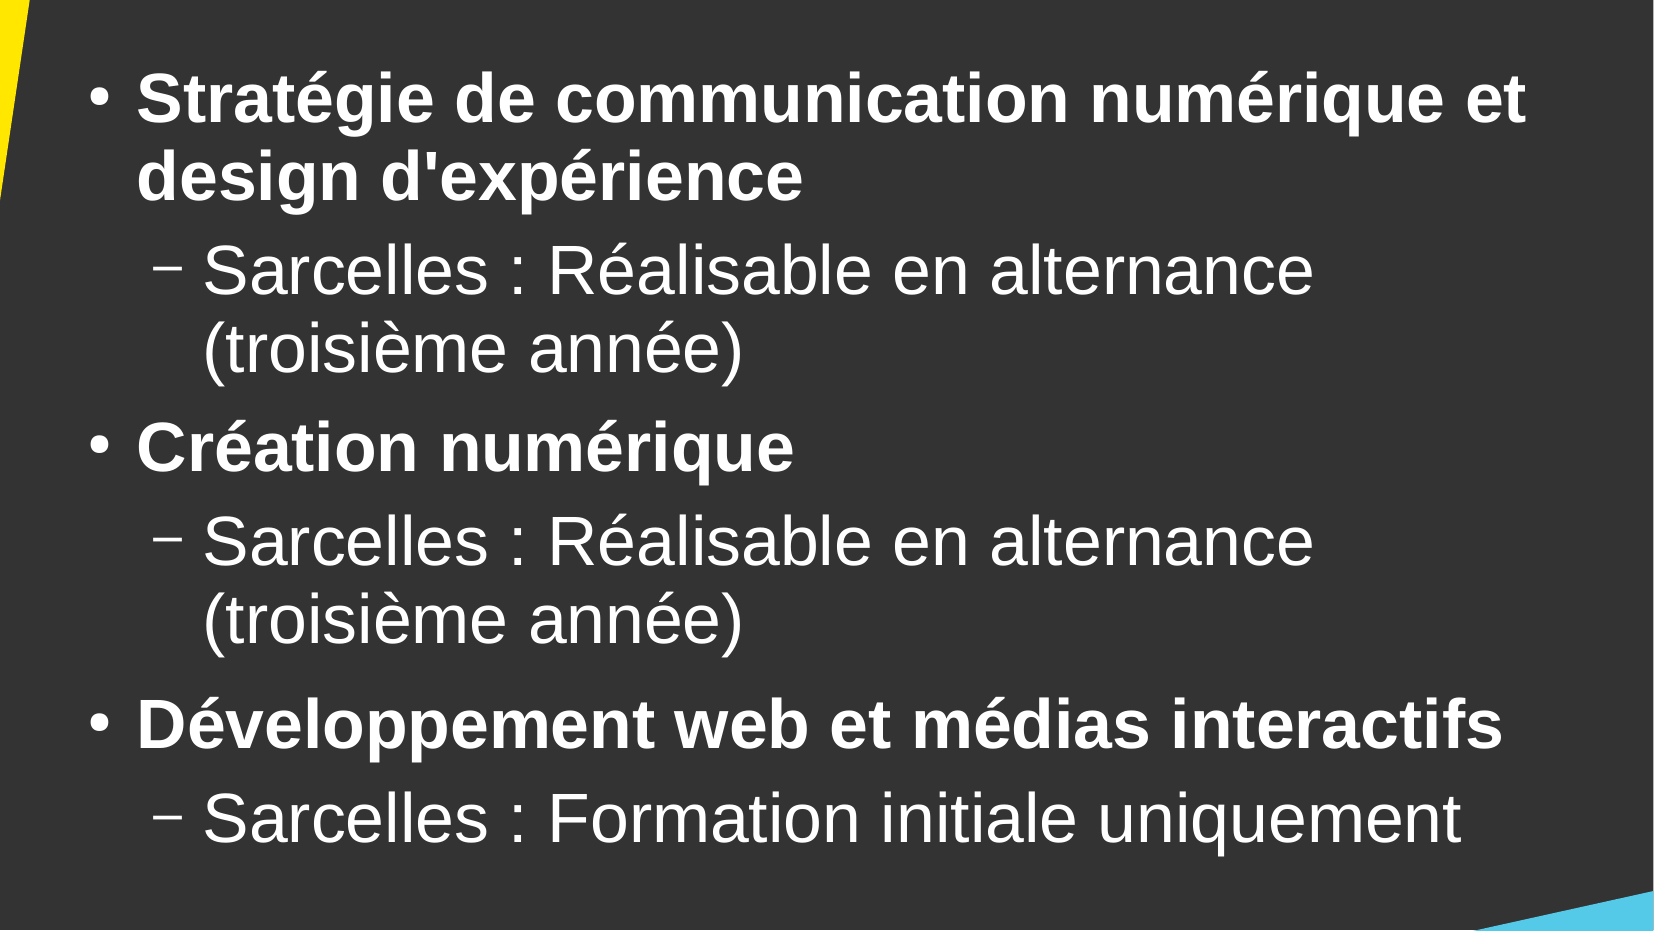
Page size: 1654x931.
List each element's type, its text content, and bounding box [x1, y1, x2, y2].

list Stratégie de communication numérique et design d'expérience Sarcelles : Réalisable en alternance (troisième année) Création numérique Sarcelles : Réalisable en alternance (troisième année) Développement web et médias interactifs Sarcelles : Formation initiale uniquement [70, 59, 1595, 875]
text_box [0, 0, 30, 201]
text_box [1472, 890, 1654, 931]
